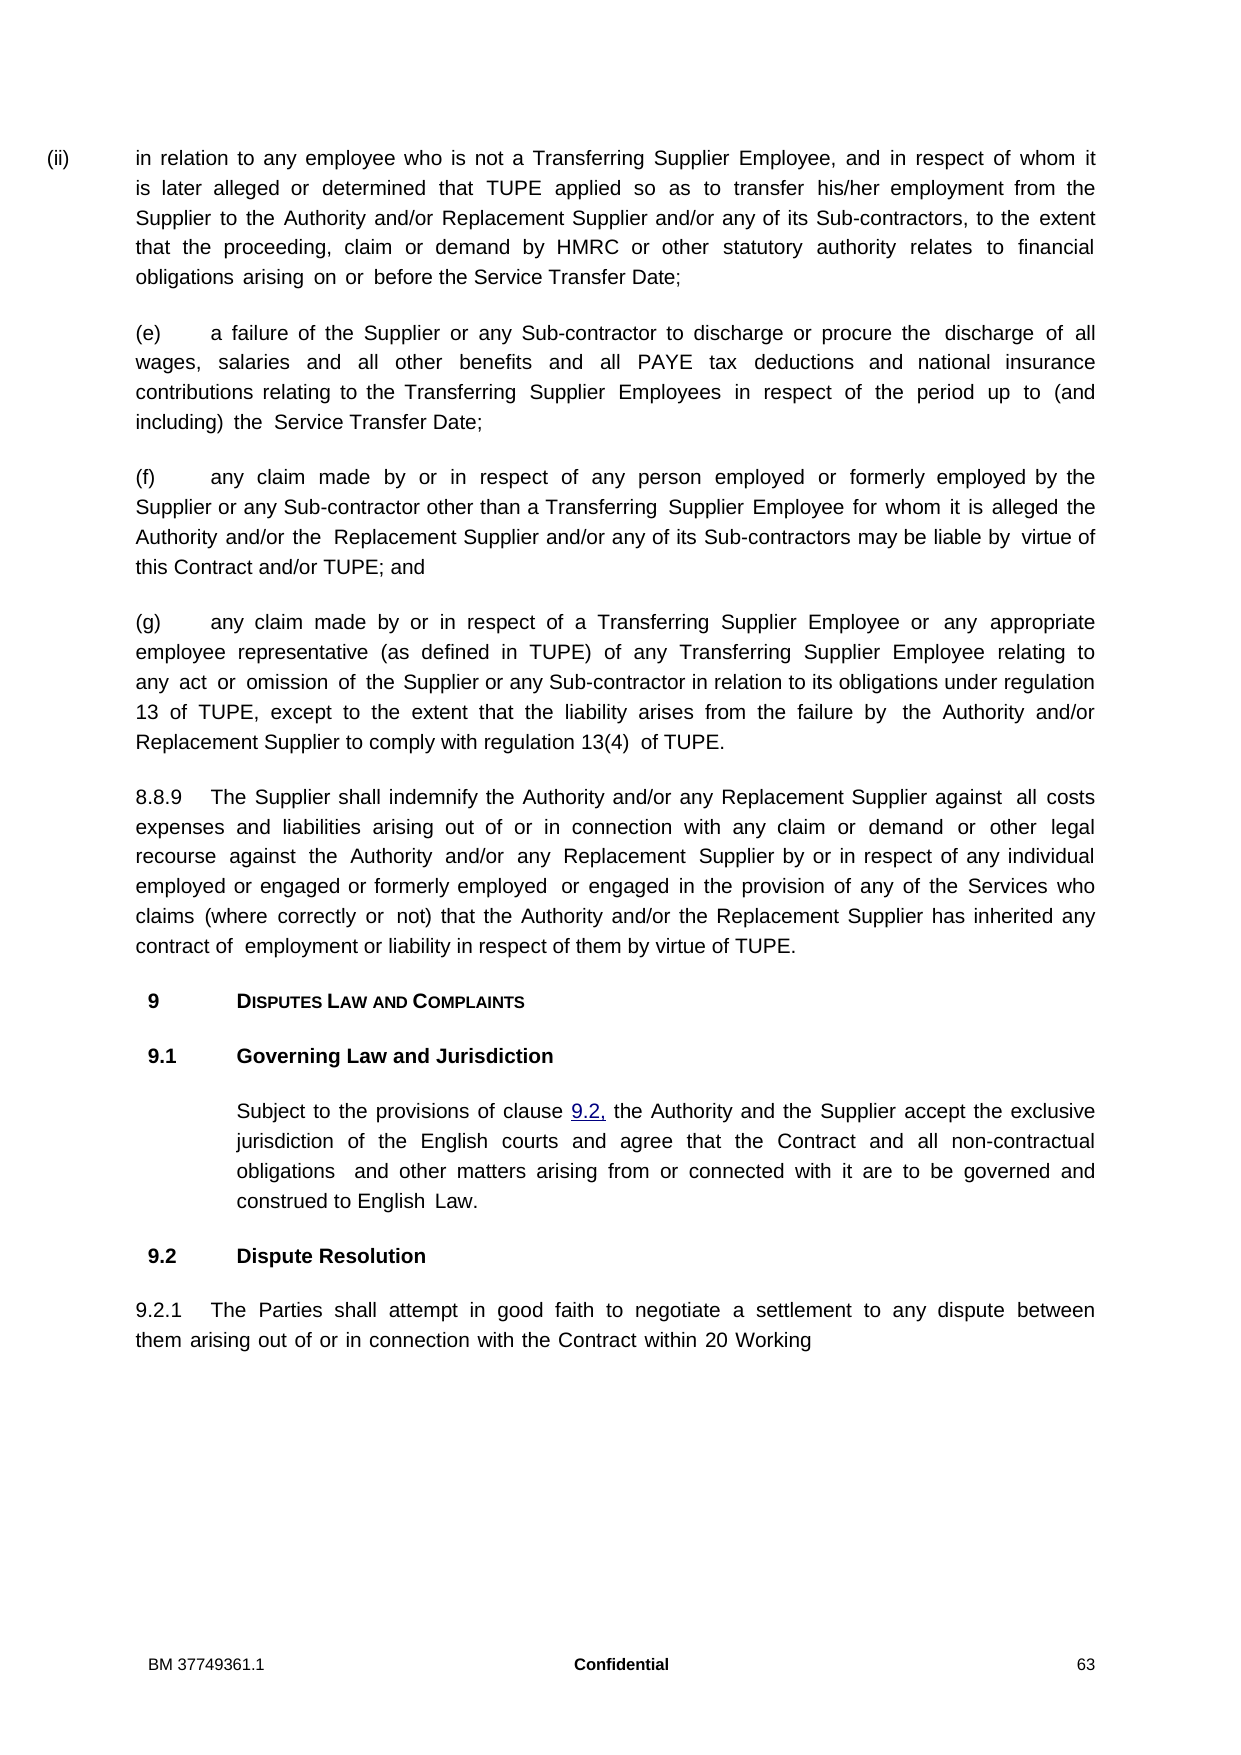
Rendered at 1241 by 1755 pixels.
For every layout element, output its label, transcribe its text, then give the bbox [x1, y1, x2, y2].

subtitle Governing Law and Jurisdiction [148, 1044, 1107, 1068]
list in relation to any employee who is not a Transferring Supplier Employee, and in respect of whom it is later alleged or determined that TUPE applied so as to transfer his/her employment from the Supplier to the Authority and/or Replacement Supplier and/or any of its Sub-contractors, to the extent that the proceeding, claim or demand by HMRC or other statutory authority relates to financial obligations arising on or before the Service Transfer Date; [47, 146, 1096, 289]
text Subject to the provisions of clause 9.2, the Authority and the Supplier accept the exclusive jurisdiction of the English courts and agree that the Contract and all non-contractual obligations and other matters arising from or connected with it are to be governed and construed to English Law. [236, 1099, 1096, 1213]
list The Supplier shall indemnify the Authority and/or any Replacement Supplier against all costs expenses and liabilities arising out of or in connection with any claim or demand or other legal recourse against the Authority and/or any Replacement Supplier by or in respect of any individual employed or engaged or formerly employed or engaged in the provision of any of the Services who claims (where correctly or not) that the Authority and/or the Replacement Supplier has inherited any contract of employment or liability in respect of them by virtue of TUPE. [135, 784, 1096, 958]
list a failure of the Supplier or any Sub-contractor to discharge or procure the discharge of all wages, salaries and all other benefits and all PAYE tax deductions and national insurance contributions relating to the Transferring Supplier Employees in respect of the period up to (and including) the Service Transfer Date; [135, 320, 1096, 434]
subtitle Dispute Resolution [148, 1243, 1107, 1267]
list The Parties shall attempt in good faith to negotiate a settlement to any dispute between them arising out of or in connection with the Contract within 20 Working [135, 1298, 1095, 1352]
list any claim made by or in respect of any person employed or formerly employed by the Supplier or any Sub-contractor other than a Transferring Supplier Employee for whom it is alleged the Authority and/or the Replacement Supplier and/or any of its Sub-contractors may be liable by virtue of this Contract and/or TUPE; and [135, 465, 1096, 579]
list DISPUTES LAW AND COMPLAINTS [148, 989, 1107, 1013]
list any claim made by or in respect of a Transferring Supplier Employee or any appropriate employee representative (as defined in TUPE) of any Transferring Supplier Employee relating to any act or omission of the Supplier or any Sub-contractor in relation to its obligations under regulation 13 of TUPE, except to the extent that the liability arises from the failure by the Authority and/or Replacement Supplier to comply with regulation 13(4) of TUPE. [135, 610, 1095, 754]
